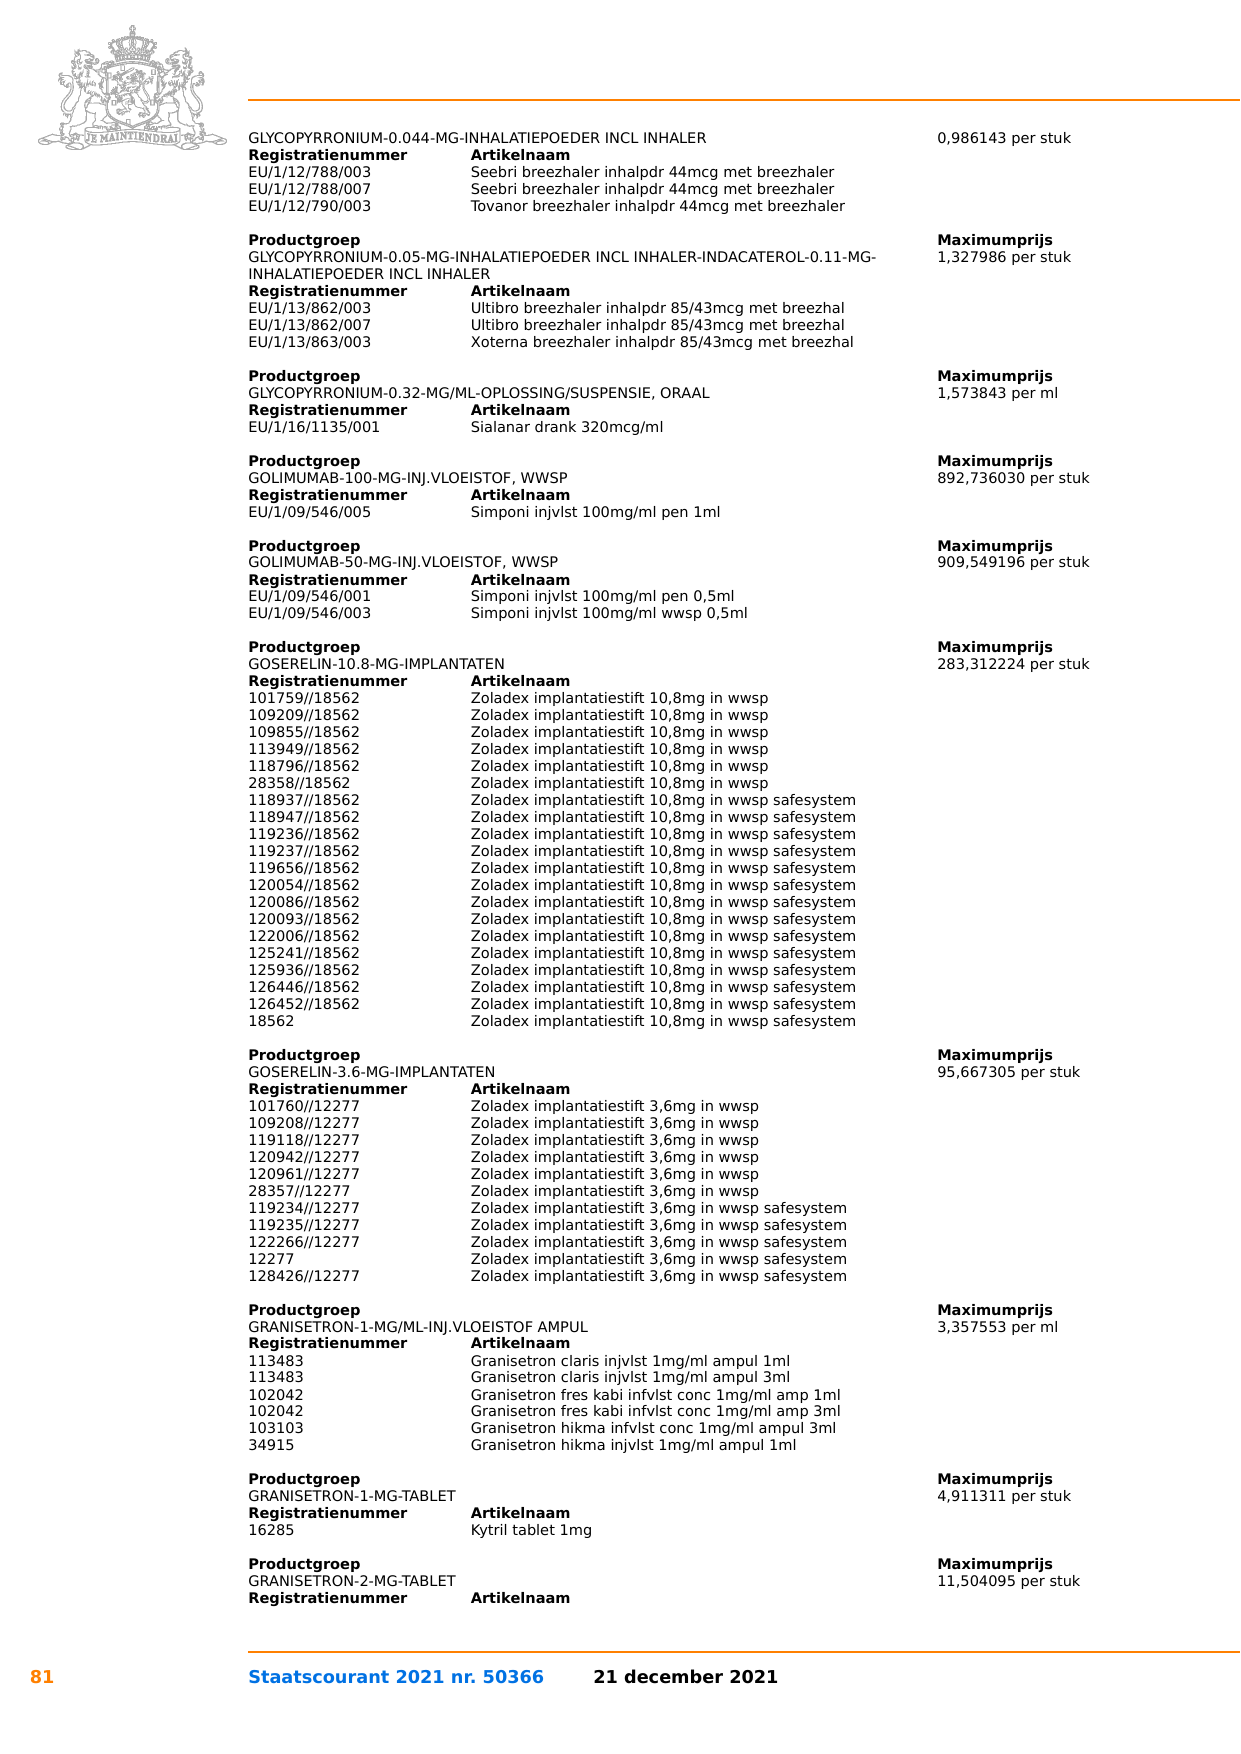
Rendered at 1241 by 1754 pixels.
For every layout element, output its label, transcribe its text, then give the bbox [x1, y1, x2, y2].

table_cell 122006//18562 [248, 928, 464, 945]
table_cell Artikelnaam [465, 1335, 931, 1352]
table_cell Granisetron claris injvlst 1mg/ml ampul 1ml [465, 1353, 1163, 1369]
table_cell Zoladex implantatiestift 3,6mg in wwsp [465, 1183, 1163, 1199]
table_cell 120961//12277 [248, 1166, 464, 1183]
table_cell [465, 368, 931, 384]
table_cell GRANISETRON-1-MG-TABLET [248, 1488, 931, 1505]
table_cell Maximumprijs [931, 1301, 1163, 1318]
table_cell Zoladex implantatiestift 10,8mg in wwsp safesystem [465, 826, 1163, 843]
table_cell Sialanar drank 320mcg/ml [465, 419, 1163, 436]
table_cell Registratienummer [248, 571, 464, 588]
table_cell EU/1/13/863/003 [248, 334, 464, 351]
table_cell Zoladex implantatiestift 10,8mg in wwsp safesystem [465, 809, 1163, 826]
table_cell Zoladex implantatiestift 3,6mg in wwsp safesystem [465, 1200, 1163, 1217]
table_cell [931, 1590, 1163, 1607]
table_cell [465, 639, 931, 656]
table_cell [465, 1556, 931, 1573]
table_cell EU/1/16/1135/001 [248, 419, 464, 436]
table_cell Granisetron fres kabi infvlst conc 1mg/ml amp 1ml [465, 1386, 1163, 1403]
table_cell Artikelnaam [465, 402, 931, 418]
table_cell [465, 1301, 931, 1318]
table_cell 113483 [248, 1353, 464, 1369]
table_cell Productgroep [248, 538, 464, 554]
table_cell Productgroep [248, 1556, 464, 1573]
table_cell 118937//18562 [248, 792, 464, 809]
table_cell 118796//18562 [248, 758, 464, 775]
table_cell [931, 283, 1163, 300]
table_cell Zoladex implantatiestift 10,8mg in wwsp [465, 690, 1163, 707]
table_cell Productgroep [248, 368, 464, 384]
table_cell Zoladex implantatiestift 10,8mg in wwsp safesystem [465, 962, 1163, 979]
table_cell Artikelnaam [465, 673, 931, 690]
table_cell [248, 1454, 1163, 1471]
table_cell EU/1/09/546/005 [248, 504, 464, 520]
table_cell [931, 1505, 1163, 1522]
table_cell Zoladex implantatiestift 10,8mg in wwsp safesystem [465, 792, 1163, 809]
table_cell EU/1/13/862/003 [248, 300, 464, 317]
table_cell Registratienummer [248, 673, 464, 690]
table_cell 34915 [248, 1437, 464, 1454]
table_cell 11,504095 per stuk [931, 1573, 1163, 1590]
table_cell [248, 436, 1163, 452]
table_cell Zoladex implantatiestift 3,6mg in wwsp safesystem [465, 1217, 1163, 1233]
table_cell Zoladex implantatiestift 10,8mg in wwsp safesystem [465, 928, 1163, 945]
table_cell Simponi injvlst 100mg/ml pen 0,5ml [465, 588, 1163, 605]
table_cell 1,327986 per stuk [931, 249, 1163, 283]
table_cell Zoladex implantatiestift 3,6mg in wwsp safesystem [465, 1268, 1163, 1284]
table_cell Tovanor breezhaler inhalpdr 44mcg met breezhaler [465, 198, 1163, 215]
table_cell 125241//18562 [248, 945, 464, 962]
table_cell 101760//12277 [248, 1098, 464, 1115]
table_cell 119236//18562 [248, 826, 464, 843]
table_cell Zoladex implantatiestift 3,6mg in wwsp [465, 1149, 1163, 1166]
table_cell 113949//18562 [248, 741, 464, 758]
table_cell 120086//18562 [248, 894, 464, 911]
table_cell EU/1/12/788/003 [248, 164, 464, 181]
table_cell Registratienummer [248, 486, 464, 503]
table_cell [931, 486, 1163, 503]
table_cell Zoladex implantatiestift 3,6mg in wwsp [465, 1166, 1163, 1183]
table_cell [248, 351, 1163, 368]
table_cell 109209//18562 [248, 707, 464, 724]
table_cell [931, 571, 1163, 588]
table_cell Zoladex implantatiestift 3,6mg in wwsp [465, 1115, 1163, 1132]
picture [38, 25, 227, 150]
table_cell Zoladex implantatiestift 10,8mg in wwsp safesystem [465, 996, 1163, 1013]
table_cell 113483 [248, 1369, 464, 1386]
table_cell Maximumprijs [931, 1556, 1163, 1573]
table_cell Seebri breezhaler inhalpdr 44mcg met breezhaler [465, 181, 1163, 198]
table_cell Simponi injvlst 100mg/ml wwsp 0,5ml [465, 605, 1163, 622]
table_cell GRANISETRON-1-MG/ML-INJ.VLOEISTOF AMPUL [248, 1319, 931, 1335]
table_cell GRANISETRON-2-MG-TABLET [248, 1573, 931, 1590]
table_cell 122266//12277 [248, 1234, 464, 1251]
table_cell Zoladex implantatiestift 3,6mg in wwsp [465, 1098, 1163, 1115]
table_cell 125936//18562 [248, 962, 464, 979]
table_cell Ultibro breezhaler inhalpdr 85/43mcg met breezhal [465, 300, 1163, 317]
table_cell [465, 538, 931, 554]
table_cell 28357//12277 [248, 1183, 464, 1199]
table_cell Productgroep [248, 1047, 464, 1064]
table_cell Registratienummer [248, 1081, 464, 1098]
table_cell Zoladex implantatiestift 10,8mg in wwsp [465, 707, 1163, 724]
table_cell Registratienummer [248, 147, 464, 164]
table_cell 119237//18562 [248, 843, 464, 860]
table_cell 1,573843 per ml [931, 385, 1163, 402]
table_cell [931, 1335, 1163, 1352]
table_cell 119118//12277 [248, 1132, 464, 1149]
table_cell 109208//12277 [248, 1115, 464, 1132]
table_cell [931, 147, 1163, 164]
table_cell Zoladex implantatiestift 10,8mg in wwsp [465, 775, 1163, 792]
table_cell 892,736030 per stuk [931, 470, 1163, 486]
table_cell Registratienummer [248, 283, 464, 300]
table_cell 28358//18562 [248, 775, 464, 792]
table_cell [248, 622, 1163, 639]
table_cell Maximumprijs [931, 538, 1163, 554]
table_cell 4,911311 per stuk [931, 1488, 1163, 1505]
table_cell Artikelnaam [465, 486, 931, 503]
table_cell EU/1/09/546/003 [248, 605, 464, 622]
table_cell Productgroep [248, 639, 464, 656]
table_cell 18562 [248, 1013, 464, 1030]
table_cell Maximumprijs [931, 1047, 1163, 1064]
table_cell [248, 1030, 1163, 1047]
table_cell 16285 [248, 1522, 464, 1539]
table_cell 101759//18562 [248, 690, 464, 707]
table_cell [931, 673, 1163, 690]
table_cell 128426//12277 [248, 1268, 464, 1284]
table_cell 3,357553 per ml [931, 1319, 1163, 1335]
table_cell 102042 [248, 1386, 464, 1403]
table_cell [465, 1047, 931, 1064]
table_cell [465, 1471, 931, 1488]
table_cell GOSERELIN-10.8-MG-IMPLANTATEN [248, 656, 931, 673]
table_cell EU/1/12/788/007 [248, 181, 464, 198]
table_cell EU/1/12/790/003 [248, 198, 464, 215]
table_cell [248, 1285, 1163, 1301]
table_cell 109855//18562 [248, 724, 464, 741]
table_cell Granisetron hikma injvlst 1mg/ml ampul 1ml [465, 1437, 1163, 1454]
table_cell Productgroep [248, 1471, 464, 1488]
table_cell 120093//18562 [248, 911, 464, 928]
table_cell Maximumprijs [931, 639, 1163, 656]
table_cell 95,667305 per stuk [931, 1064, 1163, 1081]
table_cell Maximumprijs [931, 232, 1163, 249]
table_cell EU/1/13/862/007 [248, 317, 464, 334]
table_cell Zoladex implantatiestift 10,8mg in wwsp safesystem [465, 911, 1163, 928]
table_cell Registratienummer [248, 1335, 464, 1352]
table_cell Kytril tablet 1mg [465, 1522, 1163, 1539]
table_cell [931, 1081, 1163, 1098]
table_cell 0,986143 per stuk [931, 130, 1163, 147]
table_cell Artikelnaam [465, 1081, 931, 1098]
table_cell Zoladex implantatiestift 10,8mg in wwsp [465, 724, 1163, 741]
table_cell Zoladex implantatiestift 10,8mg in wwsp safesystem [465, 979, 1163, 996]
table_cell Artikelnaam [465, 283, 931, 300]
table_cell Granisetron claris injvlst 1mg/ml ampul 3ml [465, 1369, 1163, 1386]
table_cell Artikelnaam [465, 1590, 931, 1607]
table_cell Registratienummer [248, 402, 464, 418]
table_cell Productgroep [248, 453, 464, 469]
table_cell 102042 [248, 1403, 464, 1420]
table_cell [248, 1539, 1163, 1556]
table_cell Artikelnaam [465, 1505, 931, 1522]
table_cell Registratienummer [248, 1505, 464, 1522]
table_cell 126452//18562 [248, 996, 464, 1013]
table_cell Ultibro breezhaler inhalpdr 85/43mcg met breezhal [465, 317, 1163, 334]
table_cell Xoterna breezhaler inhalpdr 85/43mcg met breezhal [465, 334, 1163, 351]
table_cell 103103 [248, 1420, 464, 1437]
table_cell 283,312224 per stuk [931, 656, 1163, 673]
table_cell GOLIMUMAB-100-MG-INJ.VLOEISTOF, WWSP [248, 470, 931, 486]
table_cell GLYCOPYRRONIUM-0.32-MG/ML-OPLOSSING/SUSPENSIE, ORAAL [248, 385, 931, 402]
table_cell GLYCOPYRRONIUM-0.05-MG-INHALATIEPOEDER INCL INHALER-INDACATEROL-0.11-MG-INHALATIEPOEDER INCL INHALER [248, 249, 931, 283]
table_cell Zoladex implantatiestift 10,8mg in wwsp safesystem [465, 843, 1163, 860]
table_cell 119656//18562 [248, 860, 464, 877]
table_cell GOSERELIN-3.6-MG-IMPLANTATEN [248, 1064, 931, 1081]
table_cell 119235//12277 [248, 1217, 464, 1233]
table_cell Granisetron fres kabi infvlst conc 1mg/ml amp 3ml [465, 1403, 1163, 1420]
table_cell [465, 453, 931, 469]
table_cell Maximumprijs [931, 368, 1163, 384]
table_cell 909,549196 per stuk [931, 554, 1163, 571]
table_cell Zoladex implantatiestift 10,8mg in wwsp safesystem [465, 894, 1163, 911]
table_cell Zoladex implantatiestift 10,8mg in wwsp safesystem [465, 945, 1163, 962]
table_cell GOLIMUMAB-50-MG-INJ.VLOEISTOF, WWSP [248, 554, 931, 571]
table_cell 126446//18562 [248, 979, 464, 996]
table_cell Zoladex implantatiestift 3,6mg in wwsp safesystem [465, 1251, 1163, 1267]
table_cell 119234//12277 [248, 1200, 464, 1217]
table_cell Zoladex implantatiestift 10,8mg in wwsp safesystem [465, 877, 1163, 894]
table_cell Zoladex implantatiestift 3,6mg in wwsp [465, 1132, 1163, 1149]
table_cell 120054//18562 [248, 877, 464, 894]
table_cell EU/1/09/546/001 [248, 588, 464, 605]
table_cell Artikelnaam [465, 147, 931, 164]
table_cell 12277 [248, 1251, 464, 1267]
table_cell Registratienummer [248, 1590, 464, 1607]
table_cell [248, 215, 1163, 232]
table_cell [931, 402, 1163, 418]
table_cell Seebri breezhaler inhalpdr 44mcg met breezhaler [465, 164, 1163, 181]
table_cell Zoladex implantatiestift 10,8mg in wwsp [465, 758, 1163, 775]
table_cell GLYCOPYRRONIUM-0.044-MG-INHALATIEPOEDER INCL INHALER [248, 130, 931, 147]
table_cell Simponi injvlst 100mg/ml pen 1ml [465, 504, 1163, 520]
table_cell Zoladex implantatiestift 10,8mg in wwsp safesystem [465, 1013, 1163, 1030]
table_cell Zoladex implantatiestift 3,6mg in wwsp safesystem [465, 1234, 1163, 1251]
table_cell Zoladex implantatiestift 10,8mg in wwsp [465, 741, 1163, 758]
table_cell 118947//18562 [248, 809, 464, 826]
table_cell Productgroep [248, 232, 464, 249]
table_cell Maximumprijs [931, 1471, 1163, 1488]
table_cell [248, 520, 1163, 537]
table_cell Artikelnaam [465, 571, 931, 588]
table_cell Zoladex implantatiestift 10,8mg in wwsp safesystem [465, 860, 1163, 877]
table_cell Maximumprijs [931, 453, 1163, 469]
table_cell [465, 232, 931, 249]
table_cell Productgroep [248, 1301, 464, 1318]
table_cell 120942//12277 [248, 1149, 464, 1166]
table_cell Granisetron hikma infvlst conc 1mg/ml ampul 3ml [465, 1420, 1163, 1437]
